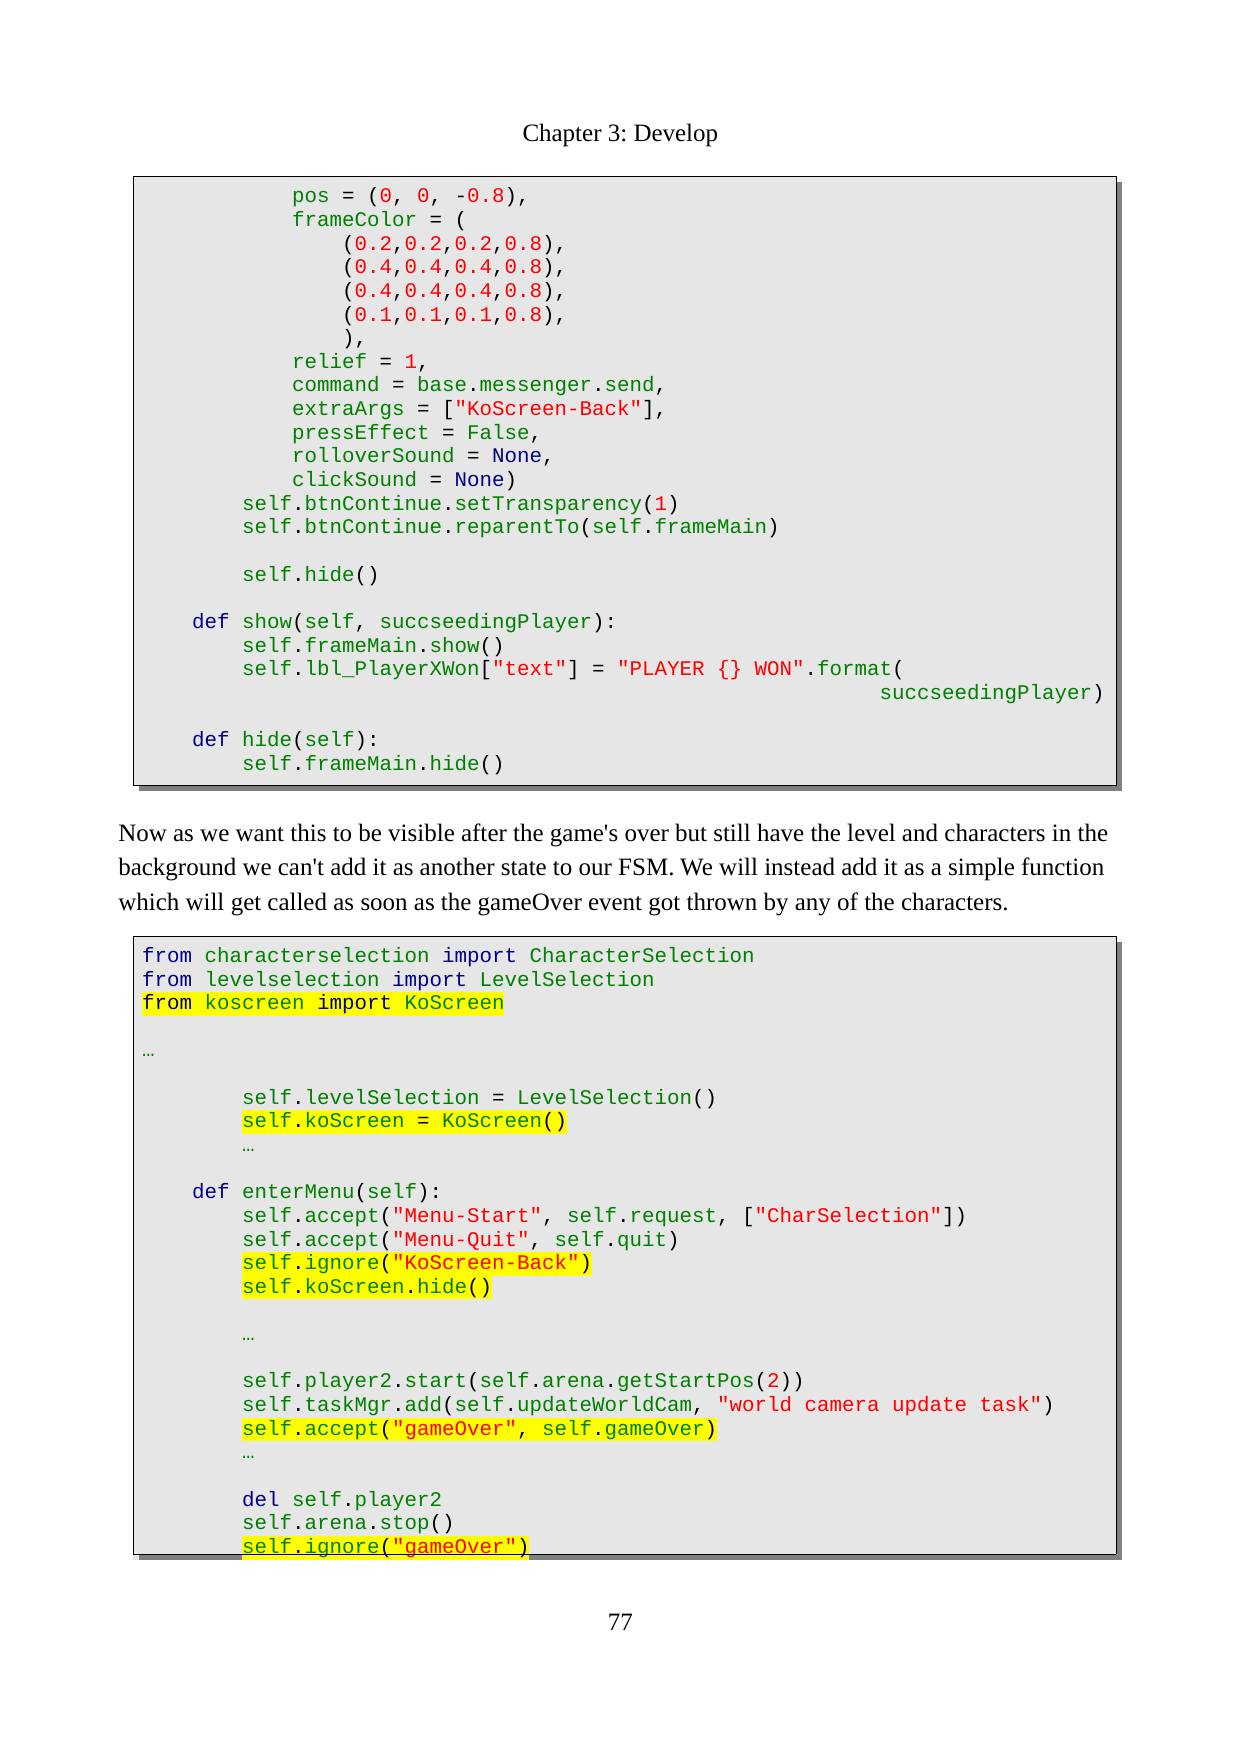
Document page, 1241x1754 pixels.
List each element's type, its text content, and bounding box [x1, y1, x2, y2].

text (0.4,0.4,0.4,0.8), [134, 271, 1116, 294]
text self.ignore("gameOver") [134, 1527, 1116, 1554]
text self.frameMain.show() [134, 626, 1116, 649]
text … [134, 1031, 1116, 1054]
text Now as we want this to be visible after the game's over but still have the level and characters in the background we can't add it as another state to our FSM. We will instead add it as a simple function which will get called as soon as the gameOver event got thrown by any of the characters. [118, 818, 1122, 916]
text pos = (0, 0, -0.8), [134, 177, 1116, 200]
text self.koScreen = KoScreen() [134, 1101, 1116, 1125]
text self.ignore("KoScreen-Back") [134, 1243, 1116, 1267]
text relief = 1, [134, 342, 1116, 366]
text from levelselection import LevelSelection [134, 959, 1116, 983]
text del self.player2 [134, 1480, 1116, 1503]
text (0.1,0.1,0.1,0.8), [134, 294, 1116, 318]
text self.lbl_PlayerXWon["text"] = "PLAYER {} WON".format( [134, 649, 1116, 673]
text (0.4,0.4,0.4,0.8), [134, 247, 1116, 271]
text self.frameMain.hide() [134, 744, 1116, 785]
text … [134, 1314, 1116, 1338]
text self.hide() [134, 555, 1116, 578]
text self.accept("Menu-Quit", self.quit) [134, 1220, 1116, 1243]
text self.accept("Menu-Start", self.request, ["CharSelection"]) [134, 1196, 1116, 1220]
text self.btnContinue.reparentTo(self.frameMain) [134, 507, 1116, 531]
text self.btnContinue.setTransparency(1) [134, 484, 1116, 507]
text pressEffect = False, [134, 413, 1116, 436]
text ), [134, 318, 1116, 342]
text self.levelSelection = LevelSelection() [134, 1078, 1116, 1101]
text (0.2,0.2,0.2,0.8), [134, 224, 1116, 247]
text self.koScreen.hide() [134, 1267, 1116, 1291]
text from characterselection import CharacterSelection [134, 937, 1116, 959]
text def hide(self): [134, 720, 1116, 744]
text def show(self, succseedingPlayer): [134, 602, 1116, 626]
text rolloverSound = None, [134, 436, 1116, 460]
text extraArgs = ["KoScreen-Back"], [134, 389, 1116, 413]
text self.accept("gameOver", self.gameOver) [134, 1409, 1116, 1432]
text self.player2.start(self.arena.getStartPos(2)) [134, 1362, 1116, 1385]
text clickSound = None) [134, 460, 1116, 484]
text self.taskMgr.add(self.updateWorldCam, "world camera update task") [134, 1385, 1116, 1409]
text … [134, 1432, 1116, 1456]
text succseedingPlayer) [134, 673, 1116, 697]
text self.arena.stop() [134, 1503, 1116, 1527]
text def enterMenu(self): [134, 1172, 1116, 1196]
text from koscreen import KoScreen [134, 983, 1116, 1007]
text … [134, 1125, 1116, 1149]
text command = base.messenger.send, [134, 366, 1116, 389]
text frameColor = ( [134, 200, 1116, 224]
